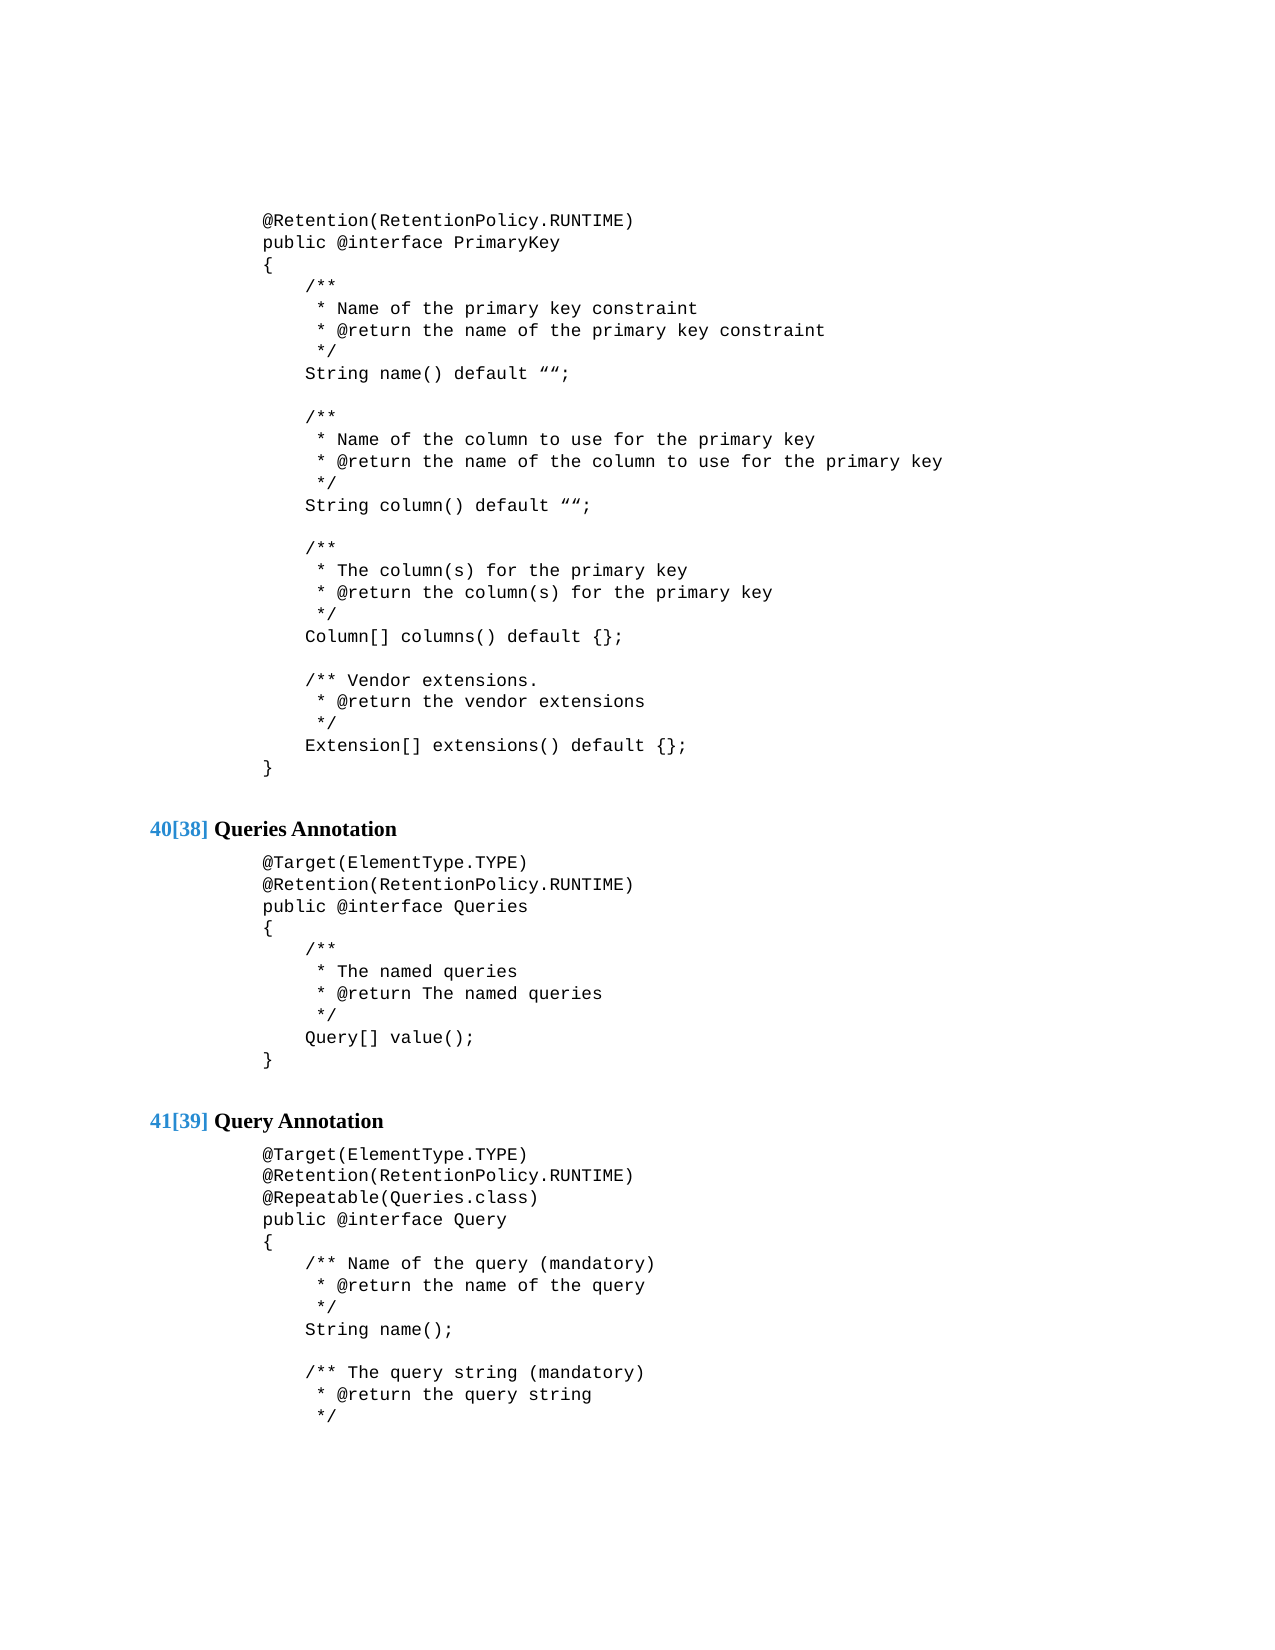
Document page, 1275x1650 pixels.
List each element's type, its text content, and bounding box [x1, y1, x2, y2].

text { [262, 1231, 1125, 1253]
text { [262, 254, 1125, 276]
text Extension[] extensions() default {}; [262, 735, 1125, 757]
text /** [262, 538, 1125, 560]
text /** [262, 939, 1125, 961]
subtitle Query Annotation [150, 1107, 1125, 1133]
text * @return the name of the column to use for the primary key [262, 451, 1125, 472]
text Column[] columns() default {}; [262, 626, 1125, 647]
text * The named queries [262, 961, 1125, 983]
text public @interface Queries [262, 895, 1125, 917]
text @Target(ElementType.TYPE) [262, 852, 1125, 873]
text * @return the name of the query [262, 1274, 1125, 1296]
subtitle Queries Annotation [150, 815, 1125, 841]
text String name(); [262, 1318, 1125, 1340]
text */ [262, 1296, 1125, 1318]
text Query[] value(); [262, 1027, 1125, 1048]
text /** [262, 407, 1125, 429]
text */ [262, 1005, 1125, 1027]
text /** [262, 276, 1125, 297]
text } [262, 757, 1125, 779]
text * @return the name of the primary key constraint [262, 319, 1125, 341]
text * Name of the primary key constraint [262, 297, 1125, 319]
text public @interface Query [262, 1209, 1125, 1231]
text * @return The named queries [262, 983, 1125, 1005]
text * Name of the column to use for the primary key [262, 429, 1125, 451]
text */ [262, 1406, 1125, 1428]
text * @return the vendor extensions [262, 691, 1125, 713]
text */ [262, 341, 1125, 363]
text @Retention(RetentionPolicy.RUNTIME) [262, 873, 1125, 895]
text String name() default ““; [262, 363, 1125, 385]
text * @return the column(s) for the primary key [262, 582, 1125, 604]
text @Retention(RetentionPolicy.RUNTIME) [262, 210, 1125, 232]
text public @interface PrimaryKey [262, 232, 1125, 254]
text */ [262, 713, 1125, 735]
text String column() default ““; [262, 494, 1125, 516]
text /** The query string (mandatory) [262, 1362, 1125, 1384]
text /** Name of the query (mandatory) [262, 1253, 1125, 1274]
text @Target(ElementType.TYPE) [262, 1143, 1125, 1165]
text */ [262, 472, 1125, 494]
text * @return the query string [262, 1384, 1125, 1406]
text @Retention(RetentionPolicy.RUNTIME) [262, 1165, 1125, 1187]
text @Repeatable(Queries.class) [262, 1187, 1125, 1209]
text /** Vendor extensions. [262, 669, 1125, 691]
text } [262, 1048, 1125, 1070]
text */ [262, 604, 1125, 626]
text * The column(s) for the primary key [262, 560, 1125, 582]
text { [262, 917, 1125, 939]
